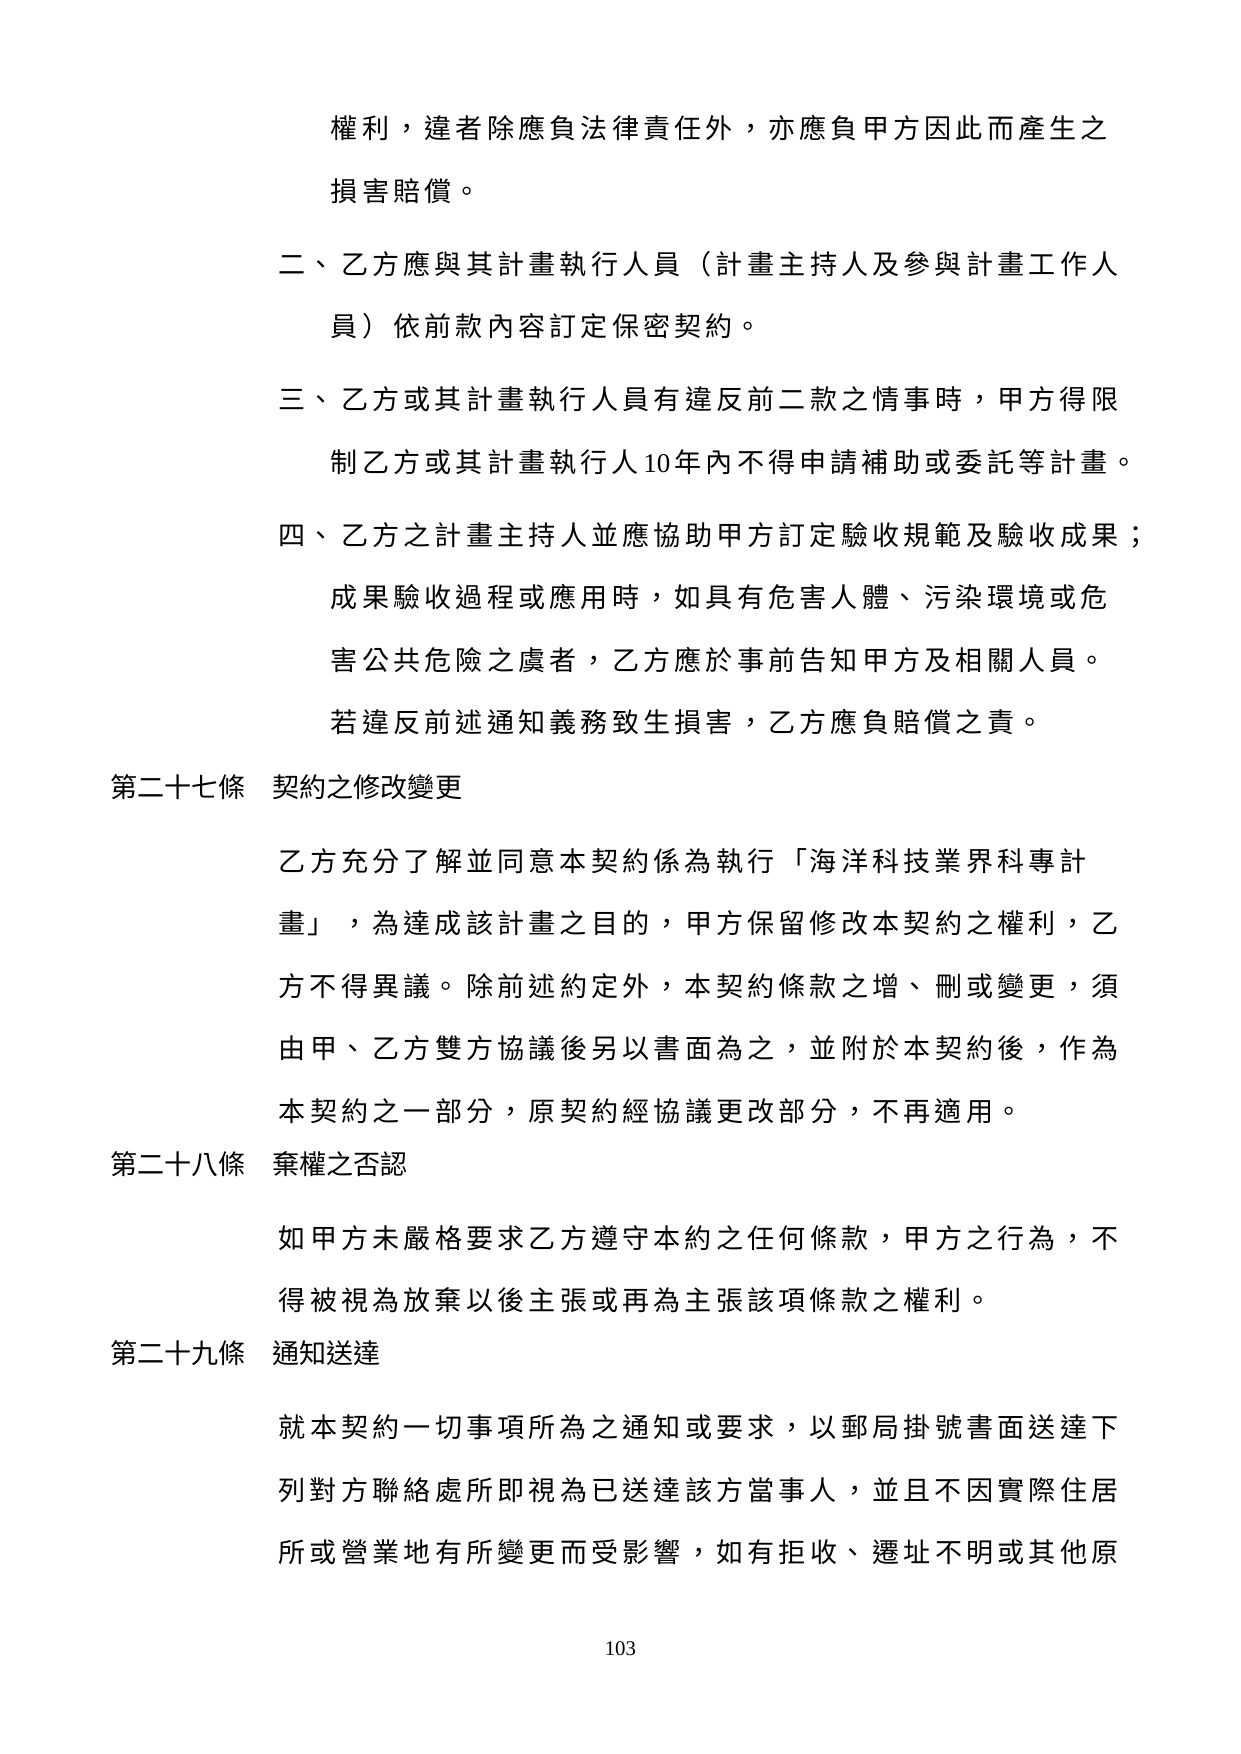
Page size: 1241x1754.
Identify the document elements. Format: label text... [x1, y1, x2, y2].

text 四、乙方之計畫主持人並應協助甲方訂定驗收規範及驗收成果；成果驗收過程或應用時，如具有危害人體、污染環境或危害公共危險之虞者，乙方應於事前告知甲方及相關人員。若違反前述通知義務致生損害，乙方應負賠償之責。 [272, 492, 1131, 742]
text 乙方充分了解並同意本契約係為執行「海洋科技業界科專計畫」，為達成該計畫之目的，甲方保留修改本契約之權利，乙方不得異議。除前述約定外，本契約條款之增、刪或變更，須由甲、乙方雙方協議後另以書面為之，並附於本契約後，作為本契約之一部分，原契約經協議更改部分，不再適用。 [272, 818, 1131, 1130]
text 第二十七條 契約之修改變更 [110, 766, 1131, 805]
text 權利，違者除應負法律責任外，亦應負甲方因此而產生之損害賠償。 [272, 85, 1131, 210]
text 如甲方未嚴格要求乙方遵守本約之任何條款，甲方之行為，不得被視為放棄以後主張或再為主張該項條款之權利。 [272, 1195, 1131, 1320]
text 三、乙方或其計畫執行人員有違反前二款之情事時，甲方得限制乙方或其計畫執行人10年內不得申請補助或委託等計畫。 [272, 356, 1131, 481]
text 第二十八條 棄權之否認 [110, 1143, 1131, 1182]
text 二、乙方應與其計畫執行人員（計畫主持人及參與計畫工作人員）依前款內容訂定保密契約。 [272, 221, 1131, 346]
text 就本契約一切事項所為之通知或要求，以郵局掛號書面送達下列對方聯絡處所即視為已送達該方當事人，並且不因實際住居所或營業地有所變更而受影響，如有拒收、遷址不明或其他原 [272, 1384, 1131, 1572]
text 第二十九條 通知送達 [110, 1332, 1131, 1372]
